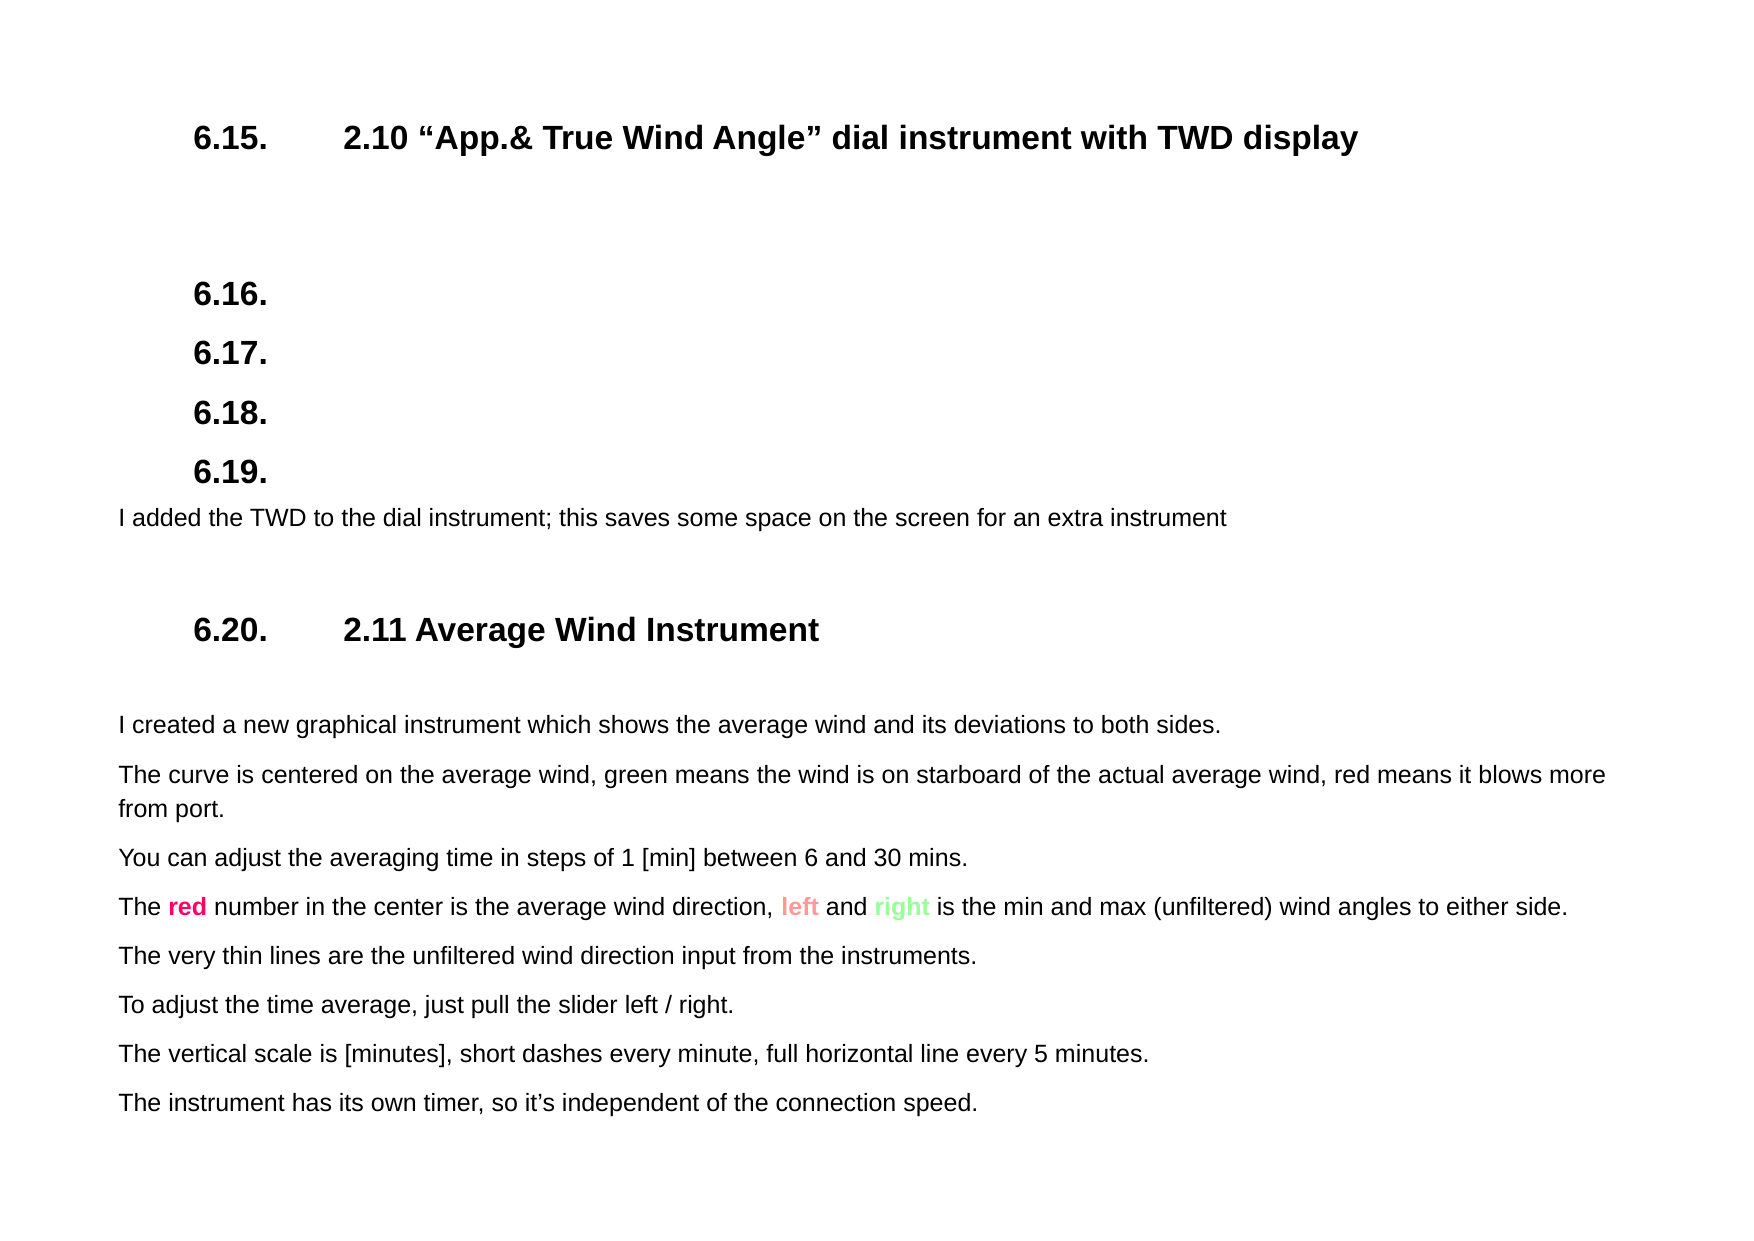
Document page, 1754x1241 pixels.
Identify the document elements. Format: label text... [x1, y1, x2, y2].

subtitle 2.11 Average Wind Instrument [193, 610, 1636, 649]
text The red number in the center is the average wind direction, left and right is the min and max (unfiltered) wind angles to either side. [118, 892, 1636, 921]
text The very thin lines are the unfiltered wind direction input from the instruments. [118, 941, 1636, 970]
text The vertical scale is [minutes], short dashes every minute, full horizontal line every 5 minutes. [118, 1039, 1636, 1068]
text The curve is centered on the average wind, green means the wind is on starboard of the actual average wind, red means it blows more from port. [118, 759, 1636, 823]
subtitle 2.10 “App.& True Wind Angle” dial instrument with TWD display [193, 118, 1636, 157]
text I created a new graphical instrument which shows the average wind and its deviations to both sides. [118, 711, 1636, 739]
text You can adjust the averaging time in steps of 1 [min] between 6 and 30 mins. [118, 843, 1636, 872]
text I added the TWD to the dial instrument; this saves some space on the screen for an extra instrument [118, 503, 1636, 532]
text The instrument has its own timer, so it’s independent of the connection speed. [118, 1088, 1636, 1117]
text To adjust the time average, just pull the slider left / right. [118, 990, 1636, 1019]
